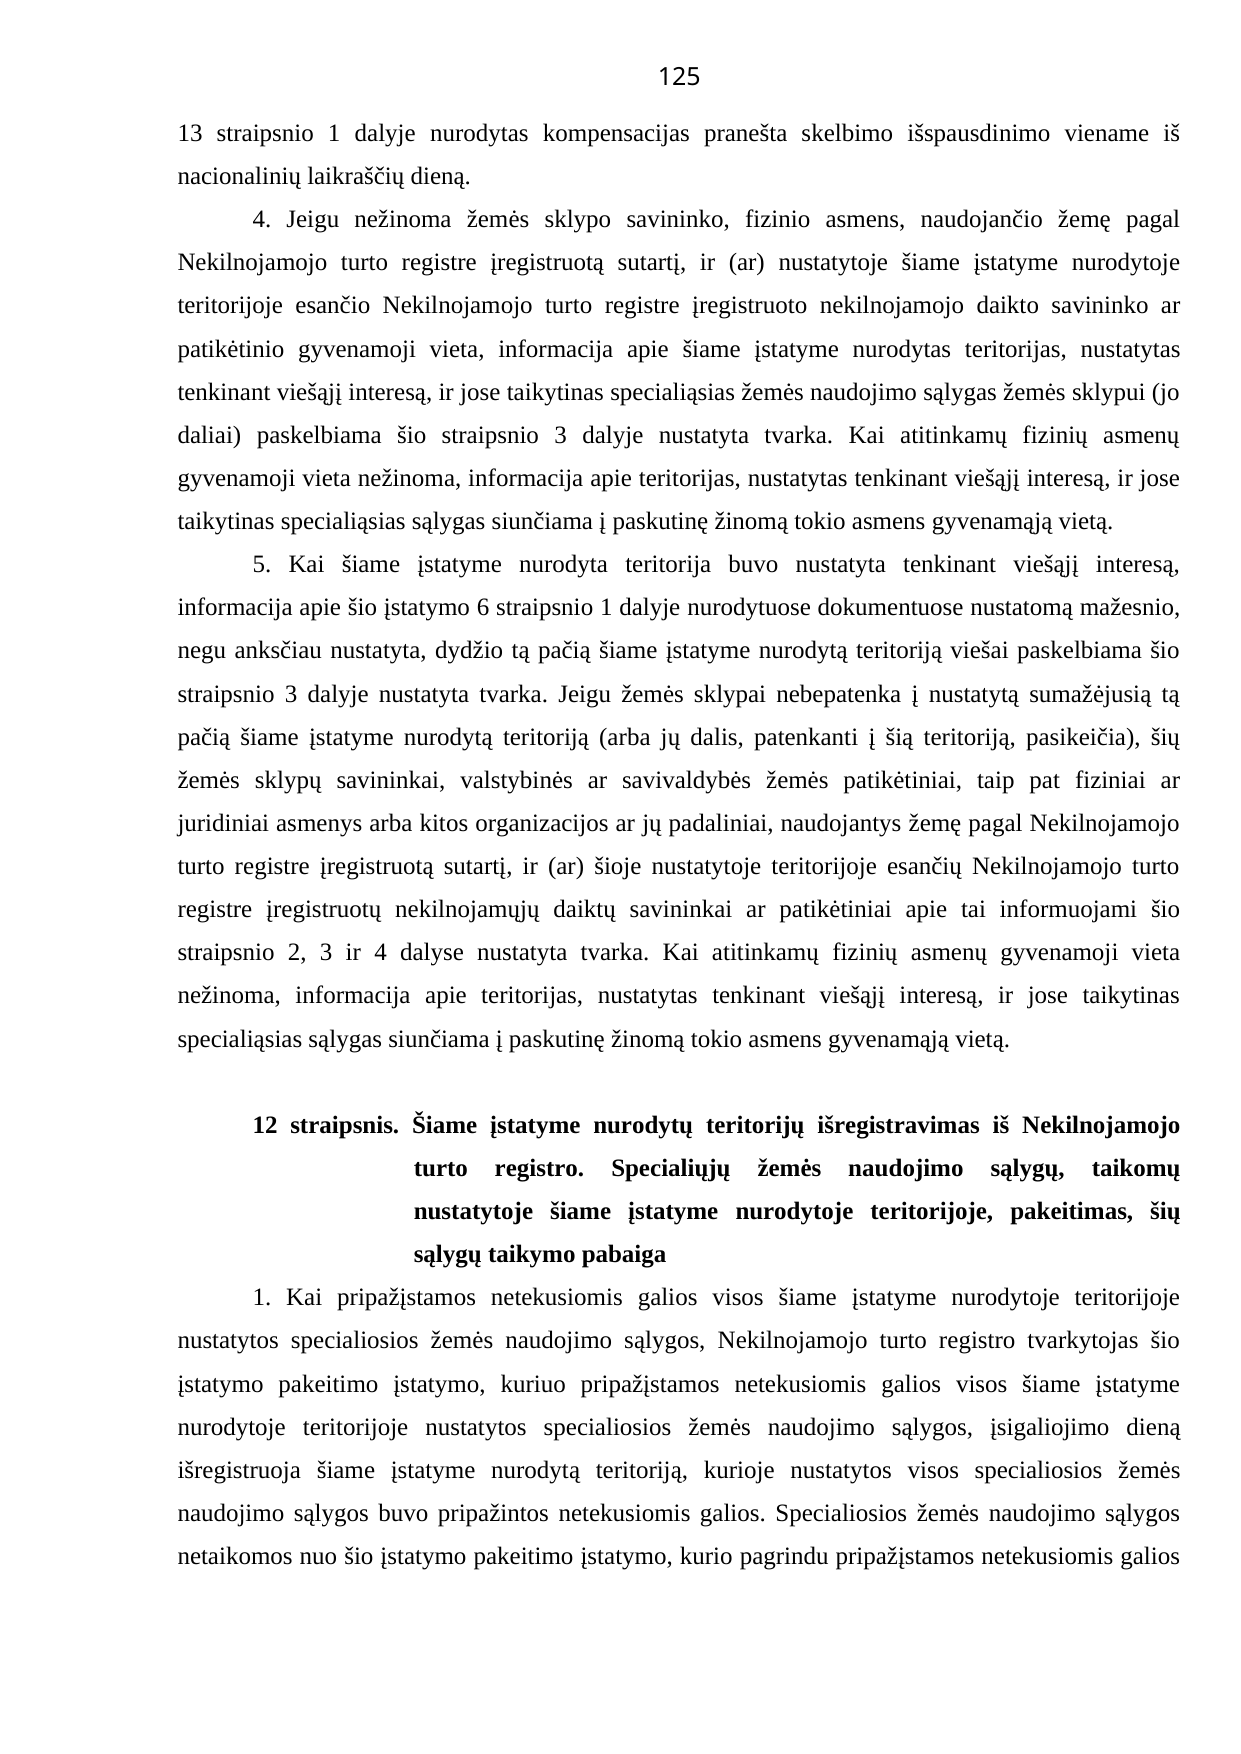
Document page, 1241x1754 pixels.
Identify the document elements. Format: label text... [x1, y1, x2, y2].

text 1. Kai pripažįstamos netekusiomis galios visos šiame įstatyme nurodytoje teritorijoje nustatytos specialiosios žemės naudojimo sąlygos, Nekilnojamojo turto registro tvarkytojas šio įstatymo pakeitimo įstatymo, kuriuo pripažįstamos netekusiomis galios visos šiame įstatyme nurodytoje teritorijoje nustatytos specialiosios žemės naudojimo sąlygos, įsigaliojimo dieną išregistruoja šiame įstatyme nurodytą teritoriją, kurioje nustatytos visos specialiosios žemės naudojimo sąlygos buvo pripažintos netekusiomis galios. Specialiosios žemės naudojimo sąlygos netaikomos nuo šio įstatymo pakeitimo įstatymo, kurio pagrindu pripažįstamos netekusiomis galios [177, 1282, 1181, 1570]
text 5. Kai šiame įstatyme nurodyta teritorija buvo nustatyta tenkinant viešąjį interesą, informacija apie šio įstatymo 6 straipsnio 1 dalyje nurodytuose dokumentuose nustatomą mažesnio, negu anksčiau nustatyta, dydžio tą pačią šiame įstatyme nurodytą teritoriją viešai paskelbiama šio straipsnio 3 dalyje nustatyta tvarka. Jeigu žemės sklypai nebepatenka į nustatytą sumažėjusią tą pačią šiame įstatyme nurodytą teritoriją (arba jų dalis, patenkanti į šią teritoriją, pasikeičia), šių žemės sklypų savininkai, valstybinės ar savivaldybės žemės patikėtiniai, taip pat fiziniai ar juridiniai asmenys arba kitos organizacijos ar jų padaliniai, naudojantys žemę pagal Nekilnojamojo turto registre įregistruotą sutartį, ir (ar) šioje nustatytoje teritorijoje esančių Nekilnojamojo turto registre įregistruotų nekilnojamųjų daiktų savininkai ar patikėtiniai apie tai informuojami šio straipsnio 2, 3 ir 4 dalyse nustatyta tvarka. Kai atitinkamų fizinių asmenų gyvenamoji vieta nežinoma, informacija apie teritorijas, nustatytas tenkinant viešąjį interesą, ir jose taikytinas specialiąsias sąlygas siunčiama į paskutinę žinomą tokio asmens gyvenamąją vietą. [177, 549, 1181, 1052]
text 13 straipsnio 1 dalyje nurodytas kompensacijas pranešta skelbimo išspausdinimo viename iš nacionalinių laikraščių dieną. [177, 118, 1181, 190]
text 12 straipsnis. Šiame įstatyme nurodytų teritorijų išregistravimas iš Nekilnojamojo turto registro. Specialiųjų žemės naudojimo sąlygų, taikomų nustatytoje šiame įstatyme nurodytoje teritorijoje, pakeitimas, šių sąlygų taikymo pabaiga [252, 1110, 1181, 1268]
text 4. Jeigu nežinoma žemės sklypo savininko, fizinio asmens, naudojančio žemę pagal Nekilnojamojo turto registre įregistruotą sutartį, ir (ar) nustatytoje šiame įstatyme nurodytoje teritorijoje esančio Nekilnojamojo turto registre įregistruoto nekilnojamojo daikto savininko ar patikėtinio gyvenamoji vieta, informacija apie šiame įstatyme nurodytas teritorijas, nustatytas tenkinant viešąjį interesą, ir jose taikytinas specialiąsias žemės naudojimo sąlygas žemės sklypui (jo daliai) paskelbiama šio straipsnio 3 dalyje nustatyta tvarka. Kai atitinkamų fizinių asmenų gyvenamoji vieta nežinoma, informacija apie teritorijas, nustatytas tenkinant viešąjį interesą, ir jose taikytinas specialiąsias sąlygas siunčiama į paskutinę žinomą tokio asmens gyvenamąją vietą. [177, 204, 1181, 535]
